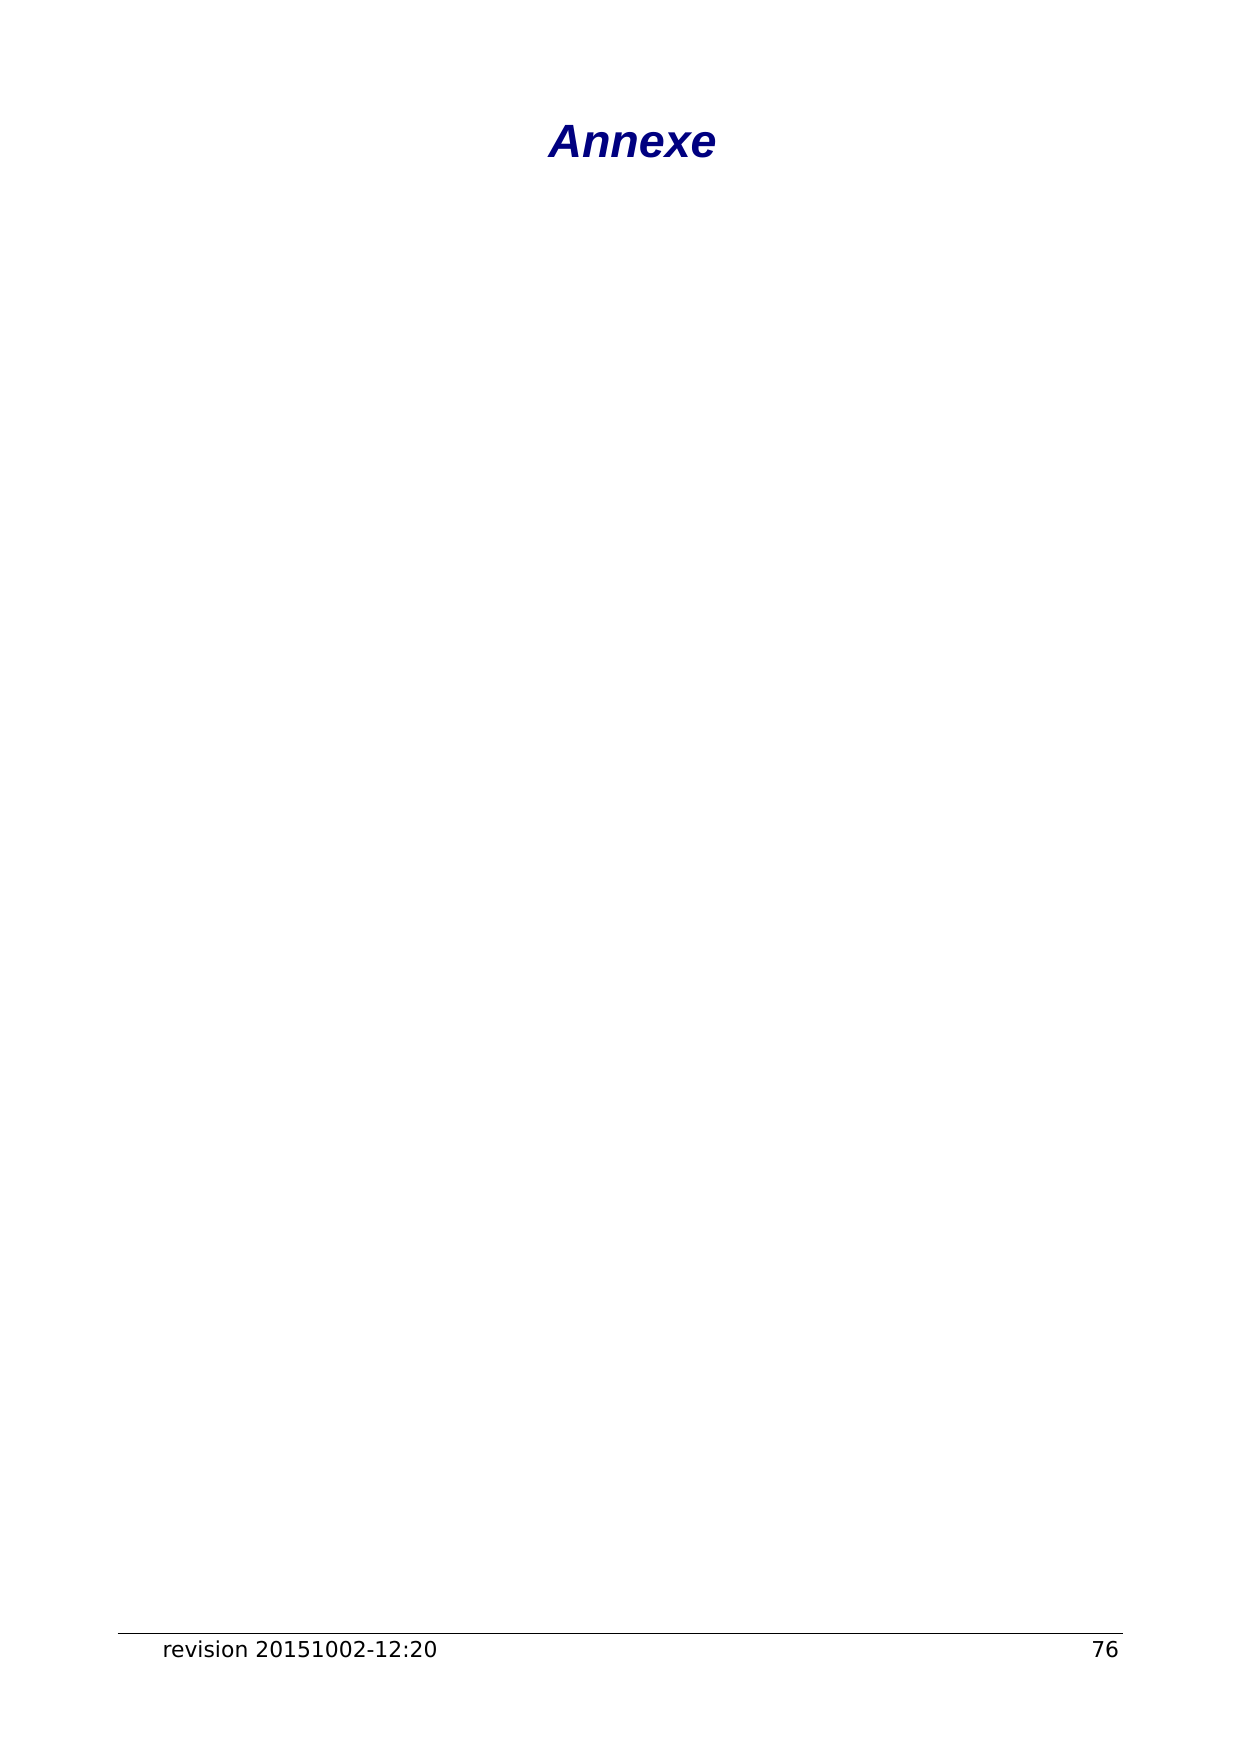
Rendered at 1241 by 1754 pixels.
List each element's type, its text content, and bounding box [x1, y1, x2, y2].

subtitle Annexe [159, 113, 1123, 167]
